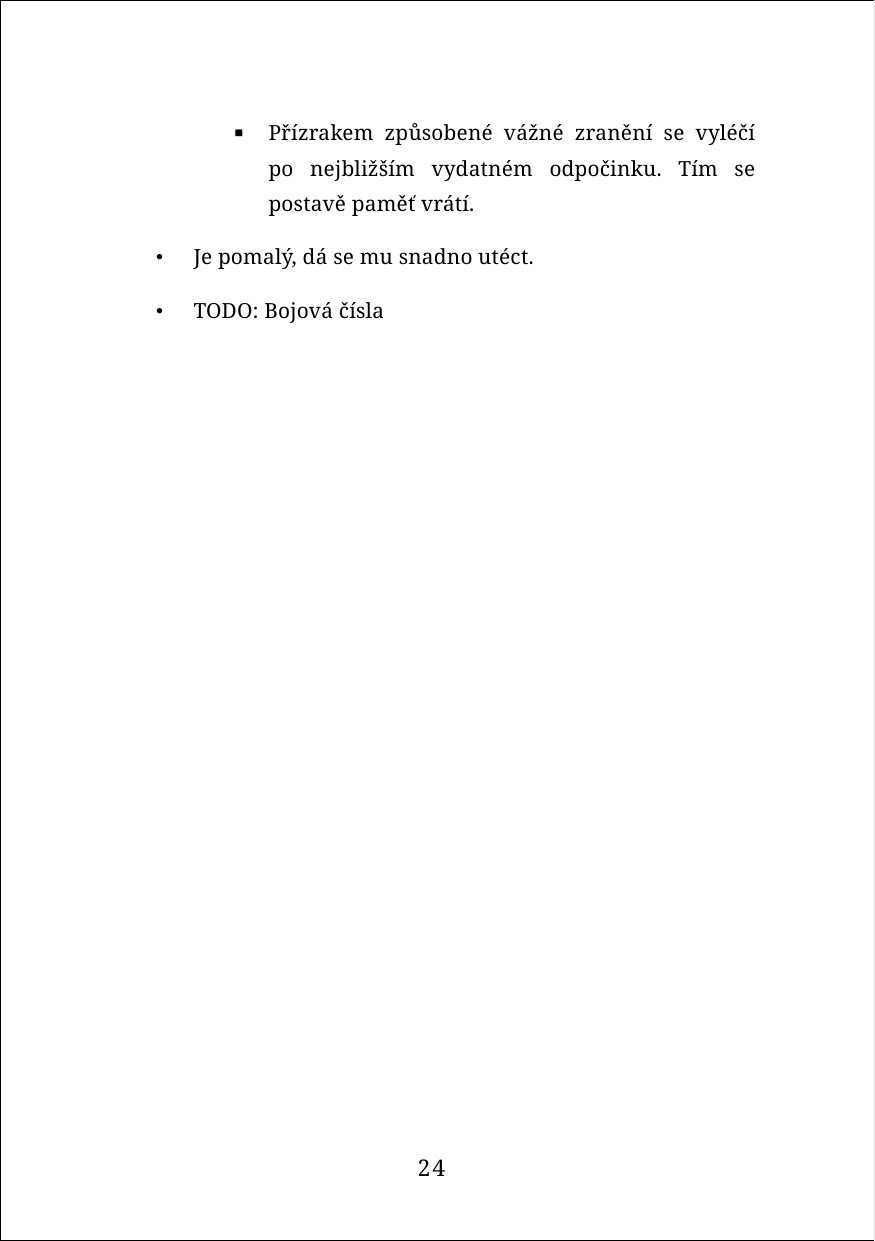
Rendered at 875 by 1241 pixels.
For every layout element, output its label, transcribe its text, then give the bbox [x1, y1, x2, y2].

list Je pomalý, dá se mu snadno utéct. [156, 242, 756, 271]
list Přízrakem způsobené vážné zranění se vyléčí po nejbližším vydatném odpočinku. Tím se postavě paměť vrátí. [231, 118, 756, 218]
list TODO: Bojová čísla [156, 296, 756, 324]
